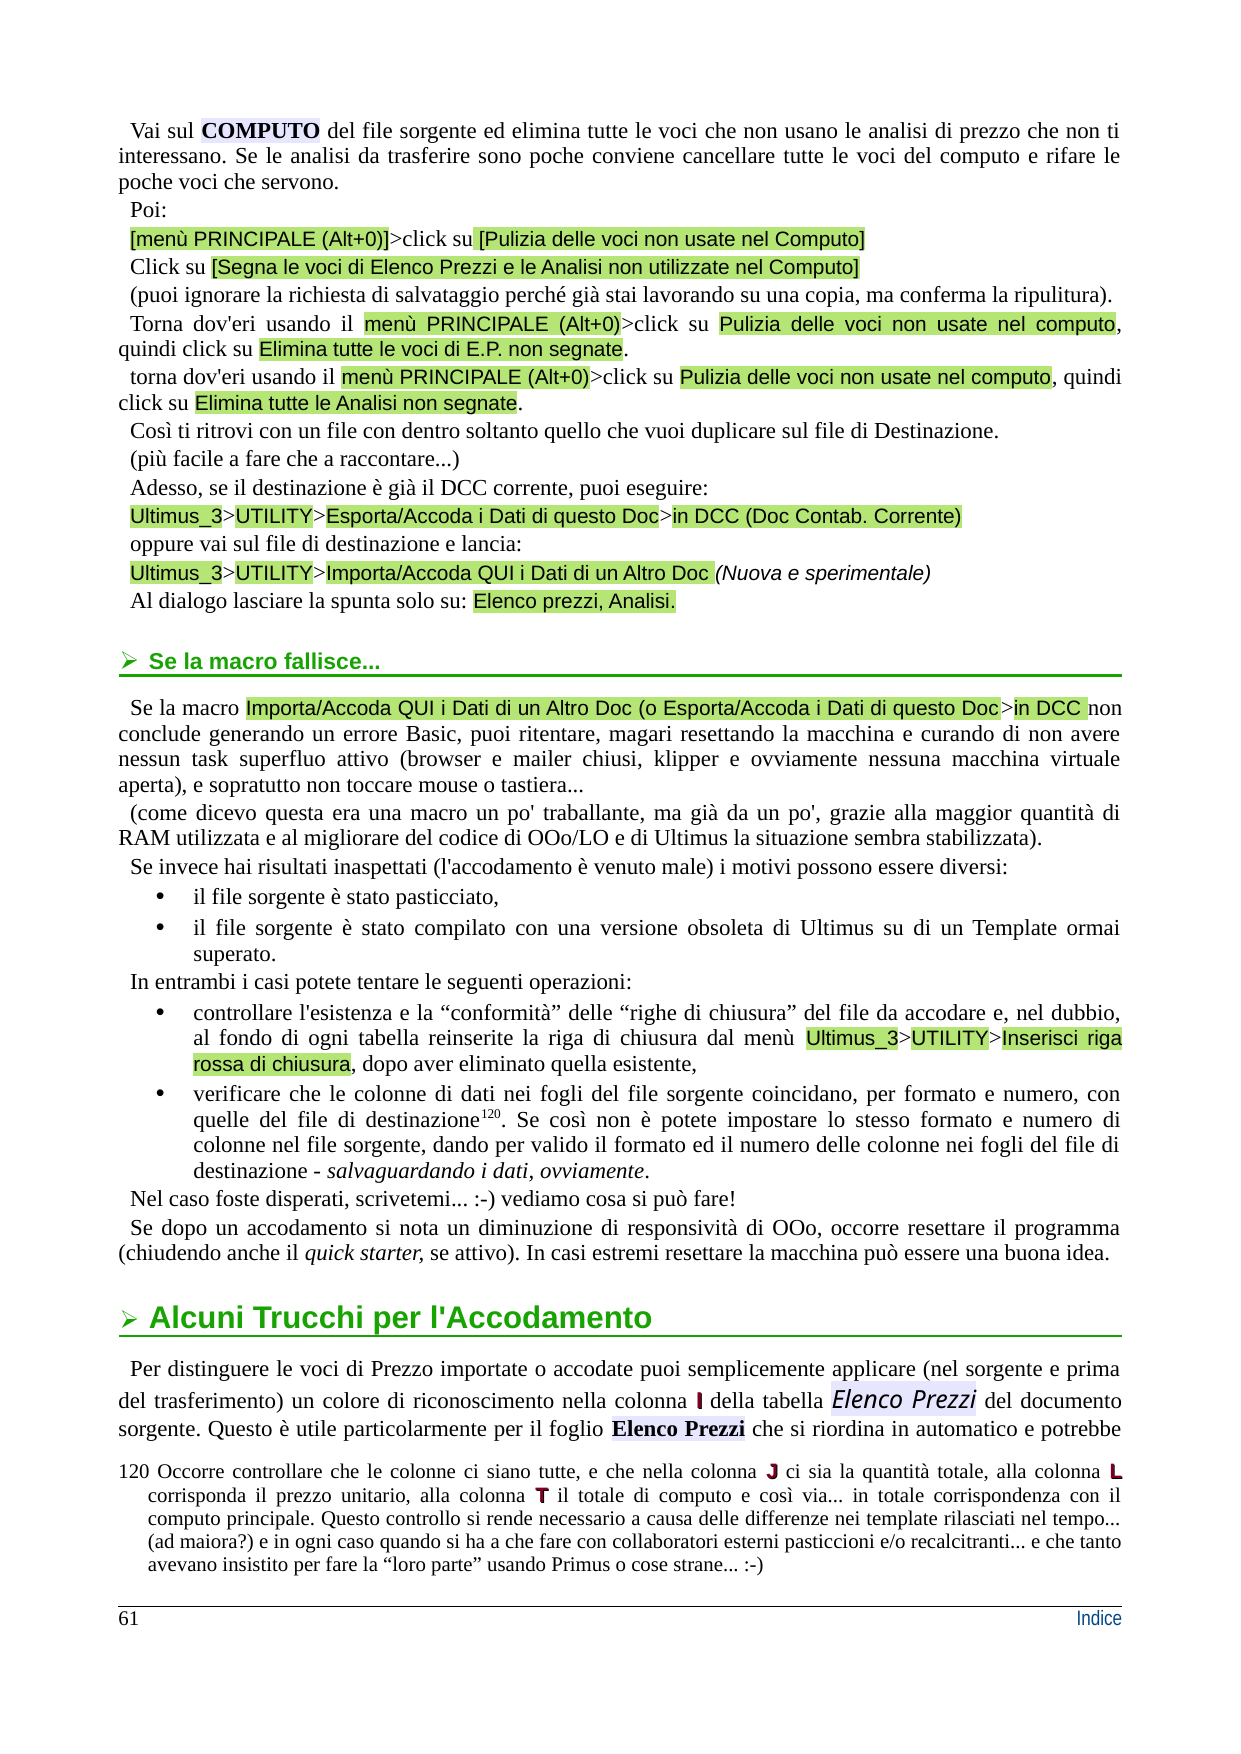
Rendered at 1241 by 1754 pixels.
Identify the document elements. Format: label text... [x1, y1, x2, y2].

list il file sorgente è stato pasticciato, [156, 882, 1122, 910]
text Click su [Segna le voci di Elenco Prezzi e le Analisi non utilizzate nel Computo] [118, 254, 1122, 279]
subtitle Se la macro fallisce... [119, 648, 1122, 674]
subtitle Alcuni Trucchi per l'Accodamento [119, 1300, 1122, 1335]
text Se invece hai risultati inaspettati (l'accodamento è venuto male) i motivi possono essere diversi: [118, 854, 1122, 879]
text oppure vai sul file di destinazione e lancia: [118, 531, 1122, 557]
text [menù PRINCIPALE (Alt+0)]>click su [Pulizia delle voci non usate nel Computo] [118, 226, 1122, 251]
text torna dov'eri usando il menù PRINCIPALE (Alt+0)>click su Pulizia delle voci non usate nel computo, quindi click su Elimina tutte le Analisi non segnate. [118, 364, 1122, 415]
text (puoi ignorare la richiesta di salvataggio perché già stai lavorando su una copia, ma conferma la ripulitura). [118, 282, 1122, 308]
text Ultimus_3>UTILITY>Importa/Accoda QUI i Dati di un Altro Doc (Nuova e sperimentale) [118, 560, 1122, 585]
text Vai sul COMPUTO del file sorgente ed elimina tutte le voci che non usano le analisi di prezzo che non ti interessano. Se le analisi da trasferire sono poche conviene cancellare tutte le voci del computo e rifare le poche voci che servono. [118, 118, 1122, 194]
text Se la macro Importa/Accoda QUI i Dati di un Altro Doc (o Esporta/Accoda i Dati di questo Doc>in DCC non conclude generando un errore Basic, puoi ritentare, magari resettando la macchina e curando di non avere nessun task superfluo attivo (browser e mailer chiusi, klipper e ovviamente nessuna macchina virtuale aperta), e sopratutto non toccare mouse o tastiera... [118, 695, 1122, 797]
text Nel caso foste disperati, scrivetemi... :-) vediamo cosa si può fare! [118, 1186, 1122, 1212]
text (come dicevo questa era una macro un po' traballante, ma già da un po', grazie alla maggior quantità di RAM utilizzata e al migliorare del codice di OOo/LO e di Ultimus la situazione sembra stabilizzata). [118, 800, 1122, 851]
text (più facile a fare che a raccontare...) [118, 446, 1122, 472]
text Così ti ritrovi con un file con dentro soltanto quello che vuoi duplicare sul file di Destinazione. [118, 418, 1122, 443]
list controllare l'esistenza e la “conformità” delle “righe di chiusura” del file da accodare e, nel dubbio, al fondo di ogni tabella reinserite la riga di chiusura dal menù Ultimus_3>UTILITY>Inserisci riga rossa di chiusura, dopo aver eliminato quella esistente, [156, 997, 1122, 1076]
text Al dialogo lasciare la spunta solo su: Elenco prezzi, Analisi. [118, 588, 1122, 613]
text Ultimus_3>UTILITY>Esporta/Accoda i Dati di questo Doc>in DCC (Doc Contab. Corrente) [118, 503, 1122, 528]
text Se dopo un accodamento si nota un diminuzione di responsività di OOo, occorre resettare il programma (chiudendo anche il quick starter, se attivo). In casi estremi resettare la macchina può essere una buona idea. [118, 1214, 1122, 1265]
text Adesso, se il destinazione è già il DCC corrente, puoi eseguire: [118, 475, 1122, 500]
text In entrambi i casi potete tentare le seguenti operazioni: [118, 969, 1122, 994]
text Poi: [118, 197, 1122, 223]
list verificare che le colonne di dati nei fogli del file sorgente coincidano, per formato e numero, con quelle del file di destinazione. Se così non è potete impostare lo stesso formato e numero di colonne nel file sorgente, dando per valido il formato ed il numero delle colonne nei fogli del file di destinazione - salvaguardando i dati, ovviamente. [156, 1079, 1122, 1183]
text Torna dov'eri usando il menù PRINCIPALE (Alt+0)>click su Pulizia delle voci non usate nel computo, quindi click su Elimina tutte le voci di E.P. non segnate. [118, 311, 1122, 361]
text Per distinguere le voci di Prezzo importate o accodate puoi semplicemente applicare (nel sorgente e prima del trasferimento) un colore di riconoscimento nella colonna I della tabella Elenco Prezzi del documento sorgente. Questo è utile particolarmente per il foglio Elenco Prezzi che si riordina in automatico e potrebbe [118, 1356, 1122, 1441]
list Occorre controllare che le colonne ci siano tutte, e che nella colonna J ci sia la quantità totale, alla colonna L corrisponda il prezzo unitario, alla colonna T il totale di computo e così via... in totale corrispondenza con il computo principale. Questo controllo si rende necessario a causa delle differenze nei template rilasciati nel tempo... (ad maiora?) e in ogni caso quando si ha a che fare con collaboratori esterni pasticcioni e/o recalcitranti... e che tanto avevano insistito per fare la “loro parte” usando Primus o cose strane... :-) [118, 1460, 1122, 1576]
list il file sorgente è stato compilato con una versione obsoleta di Ultimus su di un Template ormai superato. [156, 913, 1122, 966]
